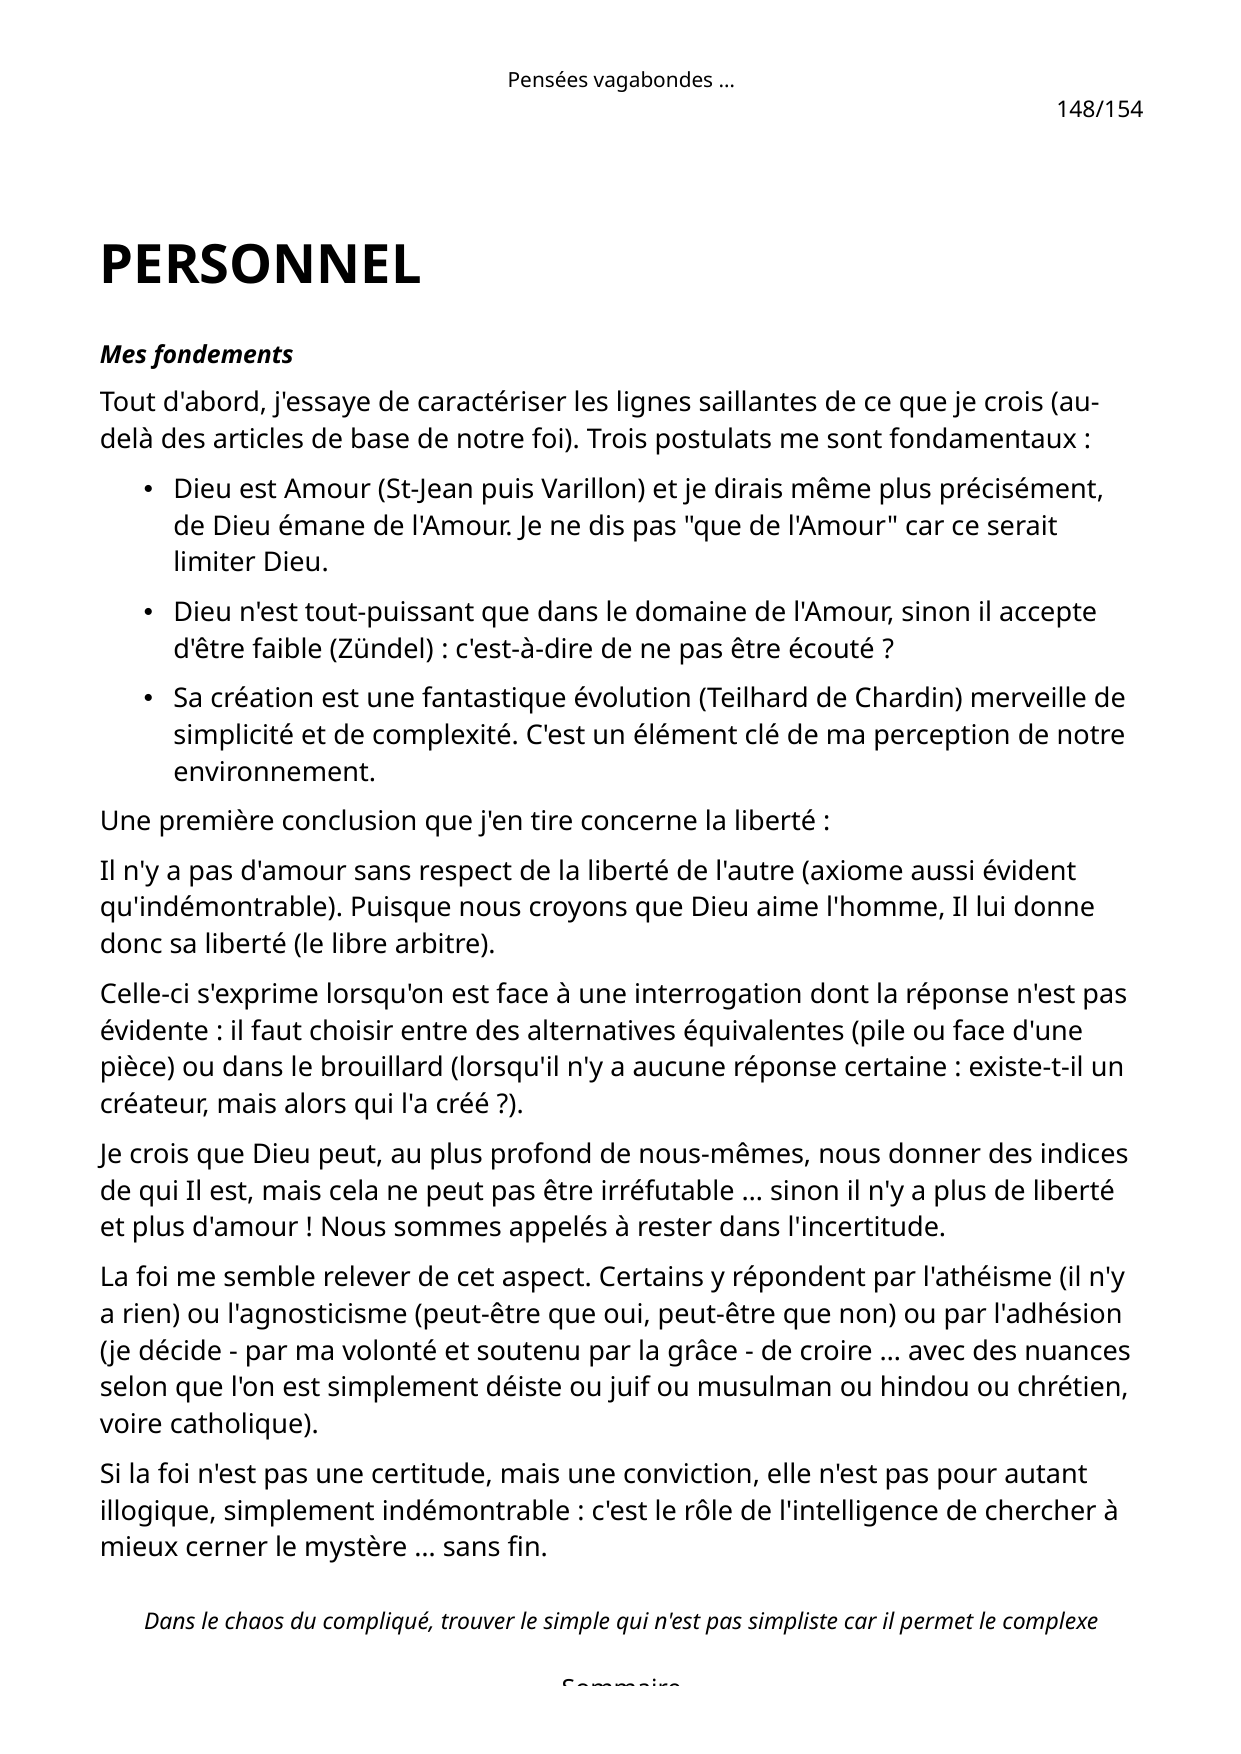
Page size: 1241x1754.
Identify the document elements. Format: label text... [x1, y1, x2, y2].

subtitle Mes fondements [99, 337, 1143, 370]
text Celle-ci s'exprime lorsqu'on est face à une interrogation dont la réponse n'est pas évidente : il faut choisir entre des alternatives équivalentes (pile ou face d'une pièce) ou dans le brouillard (lorsqu'il n'y a aucune réponse certaine : existe-t-il un créateur, mais alors qui l'a créé ?). [99, 974, 1143, 1122]
text Il n'y a pas d'amour sans respect de la liberté de l'autre (axiome aussi évident qu'indémontrable). Puisque nous croyons que Dieu aime l'homme, Il lui donne donc sa liberté (le libre arbitre). [99, 851, 1143, 962]
list Dieu est Amour (St-Jean puis Varillon) et je dirais même plus précisément, de Dieu émane de l'Amour. Je ne dis pas "que de l'Amour" car ce serait limiter Dieu. [144, 469, 1143, 580]
list Dieu n'est tout-puissant que dans le domaine de l'Amour, sinon il accepte d'être faible (Zündel) : c'est-à-dire de ne pas être écouté ? [144, 592, 1143, 666]
text Je crois que Dieu peut, au plus profond de nous-mêmes, nous donner des indices de qui Il est, mais cela ne peut pas être irréfutable … sinon il n'y a plus de liberté et plus d'amour ! Nous sommes appelés à rester dans l'incertitude. [99, 1134, 1143, 1245]
text Tout d'abord, j'essaye de caractériser les lignes saillantes de ce que je crois (au-delà des articles de base de notre foi). Trois postulats me sont fondamentaux : [99, 383, 1143, 457]
text Si la foi n'est pas une certitude, mais une conviction, elle n'est pas pour autant illogique, simplement indémontrable : c'est le rôle de l'intelligence de chercher à mieux cerner le mystère … sans fin. [99, 1454, 1143, 1565]
text La foi me semble relever de cet aspect. Certains y répondent par l'athéisme (il n'y a rien) ou l'agnosticisme (peut-être que oui, peut-être que non) ou par l'adhésion (je décide - par ma volonté et soutenu par la grâce - de croire … avec des nuances selon que l'on est simplement déiste ou juif ou musulman ou hindou ou chrétien, voire catholique). [99, 1257, 1143, 1442]
text Une première conclusion que j'en tire concerne la liberté : [99, 802, 1143, 838]
list Sa création est une fantastique évolution (Teilhard de Chardin) merveille de simplicité et de complexité. C'est un élément clé de ma perception de notre environnement. [144, 678, 1143, 789]
subtitle PERSONNEL [99, 225, 1143, 299]
